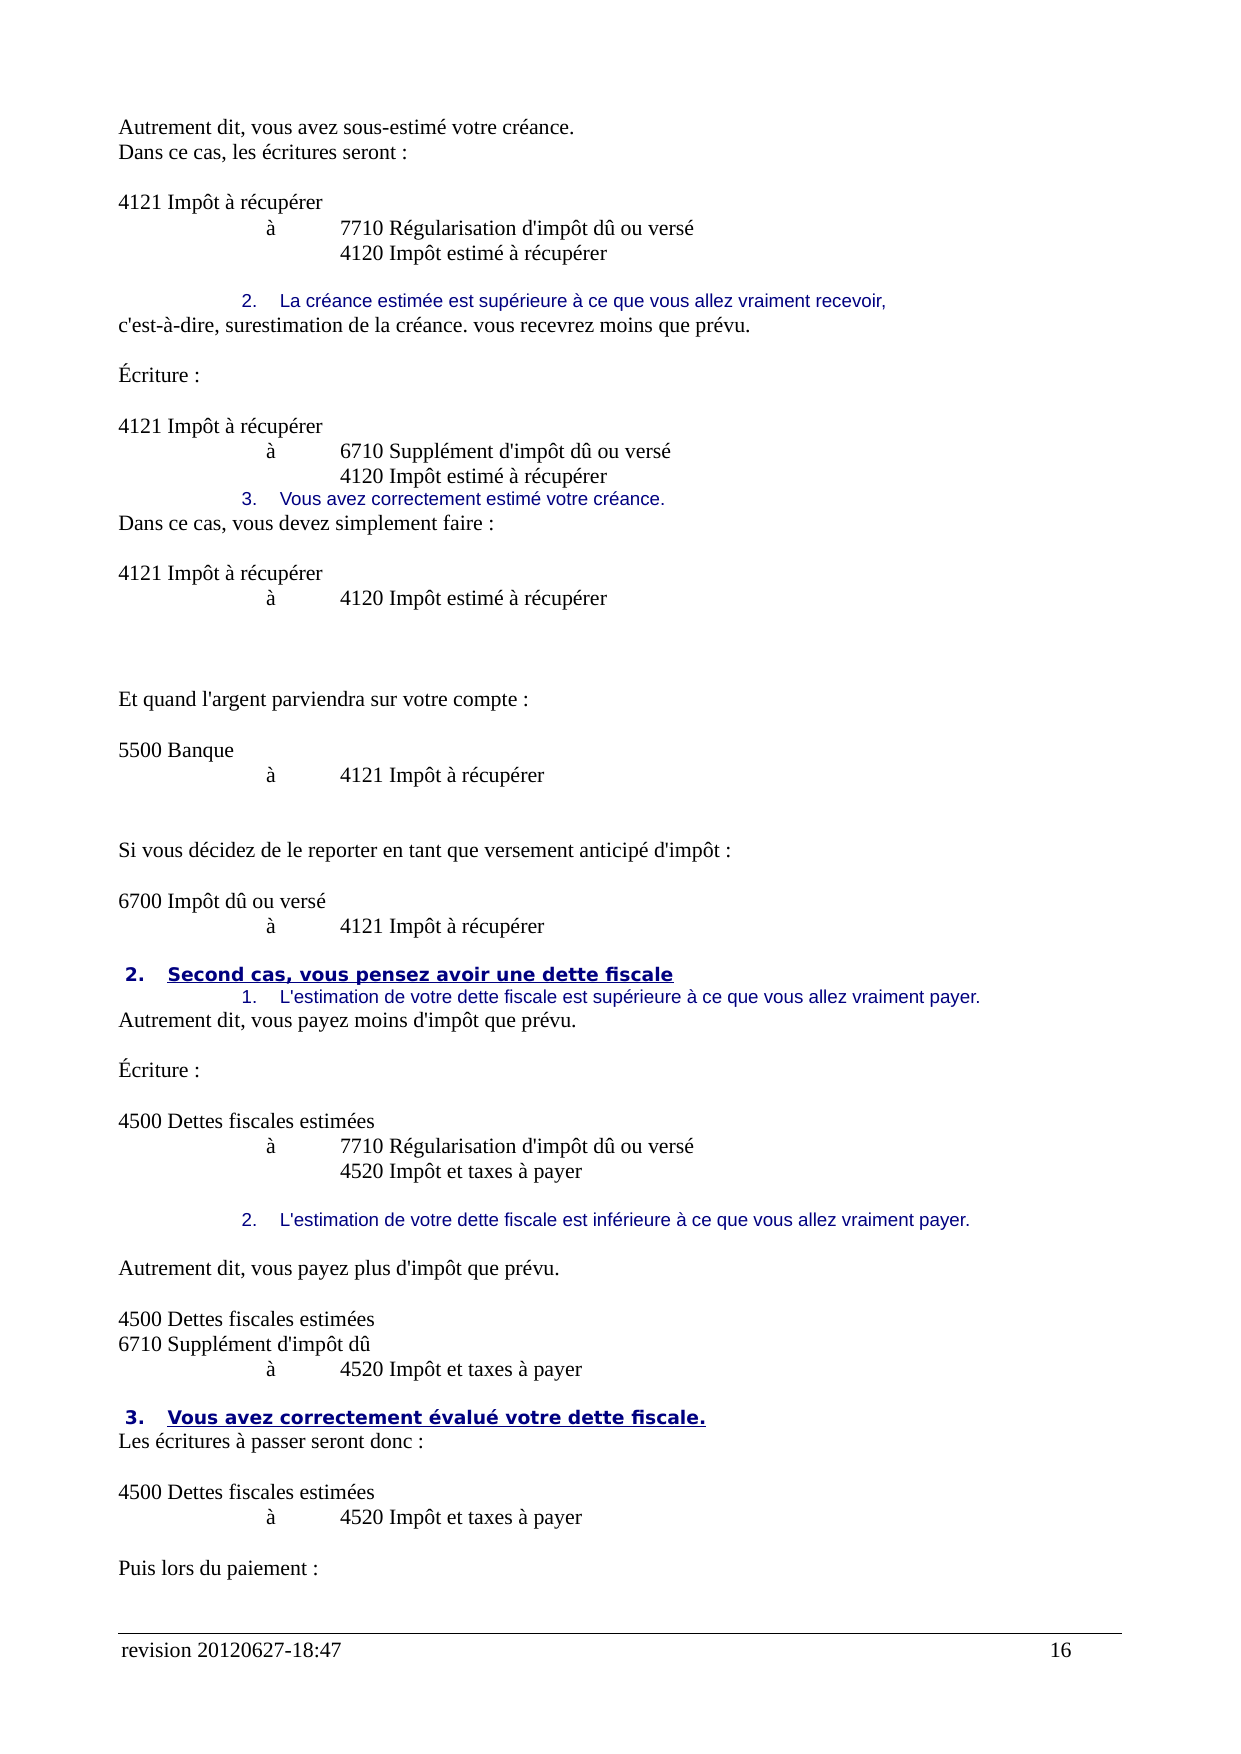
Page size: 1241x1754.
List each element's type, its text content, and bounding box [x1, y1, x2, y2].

text Puis lors du paiement : [118, 1554, 1122, 1580]
text à 6710 Supplément d'impôt dû ou versé [118, 438, 1122, 463]
text à 4121 Impôt à récupérer [118, 762, 1122, 787]
text Autrement dit, vous payez plus d'impôt que prévu. [118, 1255, 1122, 1281]
text Les écritures à passer seront donc : [118, 1428, 1122, 1454]
text 6710 Supplément d'impôt dû [118, 1331, 1122, 1356]
text à 4520 Impôt et taxes à payer [118, 1356, 1122, 1381]
text 4500 Dettes fiscales estimées [118, 1108, 1122, 1133]
text 4500 Dettes fiscales estimées [118, 1479, 1122, 1504]
text 4120 Impôt estimé à récupérer [118, 463, 1122, 488]
text Autrement dit, vous payez moins d'impôt que prévu. [118, 1007, 1122, 1032]
text Et quand l'argent parviendra sur votre compte : [118, 686, 1122, 711]
text Si vous décidez de le reporter en tant que versement anticipé d'impôt : [118, 837, 1122, 863]
text 4500 Dettes fiscales estimées [118, 1306, 1122, 1331]
text Dans ce cas, vous devez simplement faire : [118, 510, 1122, 535]
text Dans ce cas, les écritures seront : [118, 139, 1122, 164]
text Autrement dit, vous avez sous-estimé votre créance. [118, 114, 1122, 139]
text 5500 Banque [118, 737, 1122, 762]
text à 4520 Impôt et taxes à payer [118, 1504, 1122, 1529]
text à 4120 Impôt estimé à récupérer [118, 585, 1122, 611]
text à 4121 Impôt à récupérer [118, 913, 1122, 938]
text 4120 Impôt estimé à récupérer [118, 240, 1122, 265]
subtitle Vous avez correctement évalué votre dette fiscale. [118, 1407, 1122, 1428]
text c'est-à-dire, surestimation de la créance. vous recevrez moins que prévu. [118, 312, 1122, 337]
text 4121 Impôt à récupérer [118, 189, 1122, 214]
subtitle L'estimation de votre dette fiscale est supérieure à ce que vous allez vraiment payer. [236, 985, 1122, 1007]
text à 7710 Régularisation d'impôt dû ou versé [118, 1133, 1122, 1158]
text à 7710 Régularisation d'impôt dû ou versé [118, 214, 1122, 240]
text 4121 Impôt à récupérer [118, 560, 1122, 585]
subtitle L'estimation de votre dette fiscale est inférieure à ce que vous allez vraiment payer. [236, 1209, 1122, 1230]
text Écriture : [118, 362, 1122, 387]
subtitle Vous avez correctement estimé votre créance. [236, 488, 1122, 510]
subtitle Second cas, vous pensez avoir une dette fiscale [118, 963, 1122, 985]
text Écriture : [118, 1057, 1122, 1083]
text 6700 Impôt dû ou versé [118, 888, 1122, 913]
text 4121 Impôt à récupérer [118, 413, 1122, 438]
text 4520 Impôt et taxes à payer [118, 1158, 1122, 1183]
subtitle La créance estimée est supérieure à ce que vous allez vraiment recevoir, [236, 290, 1122, 312]
